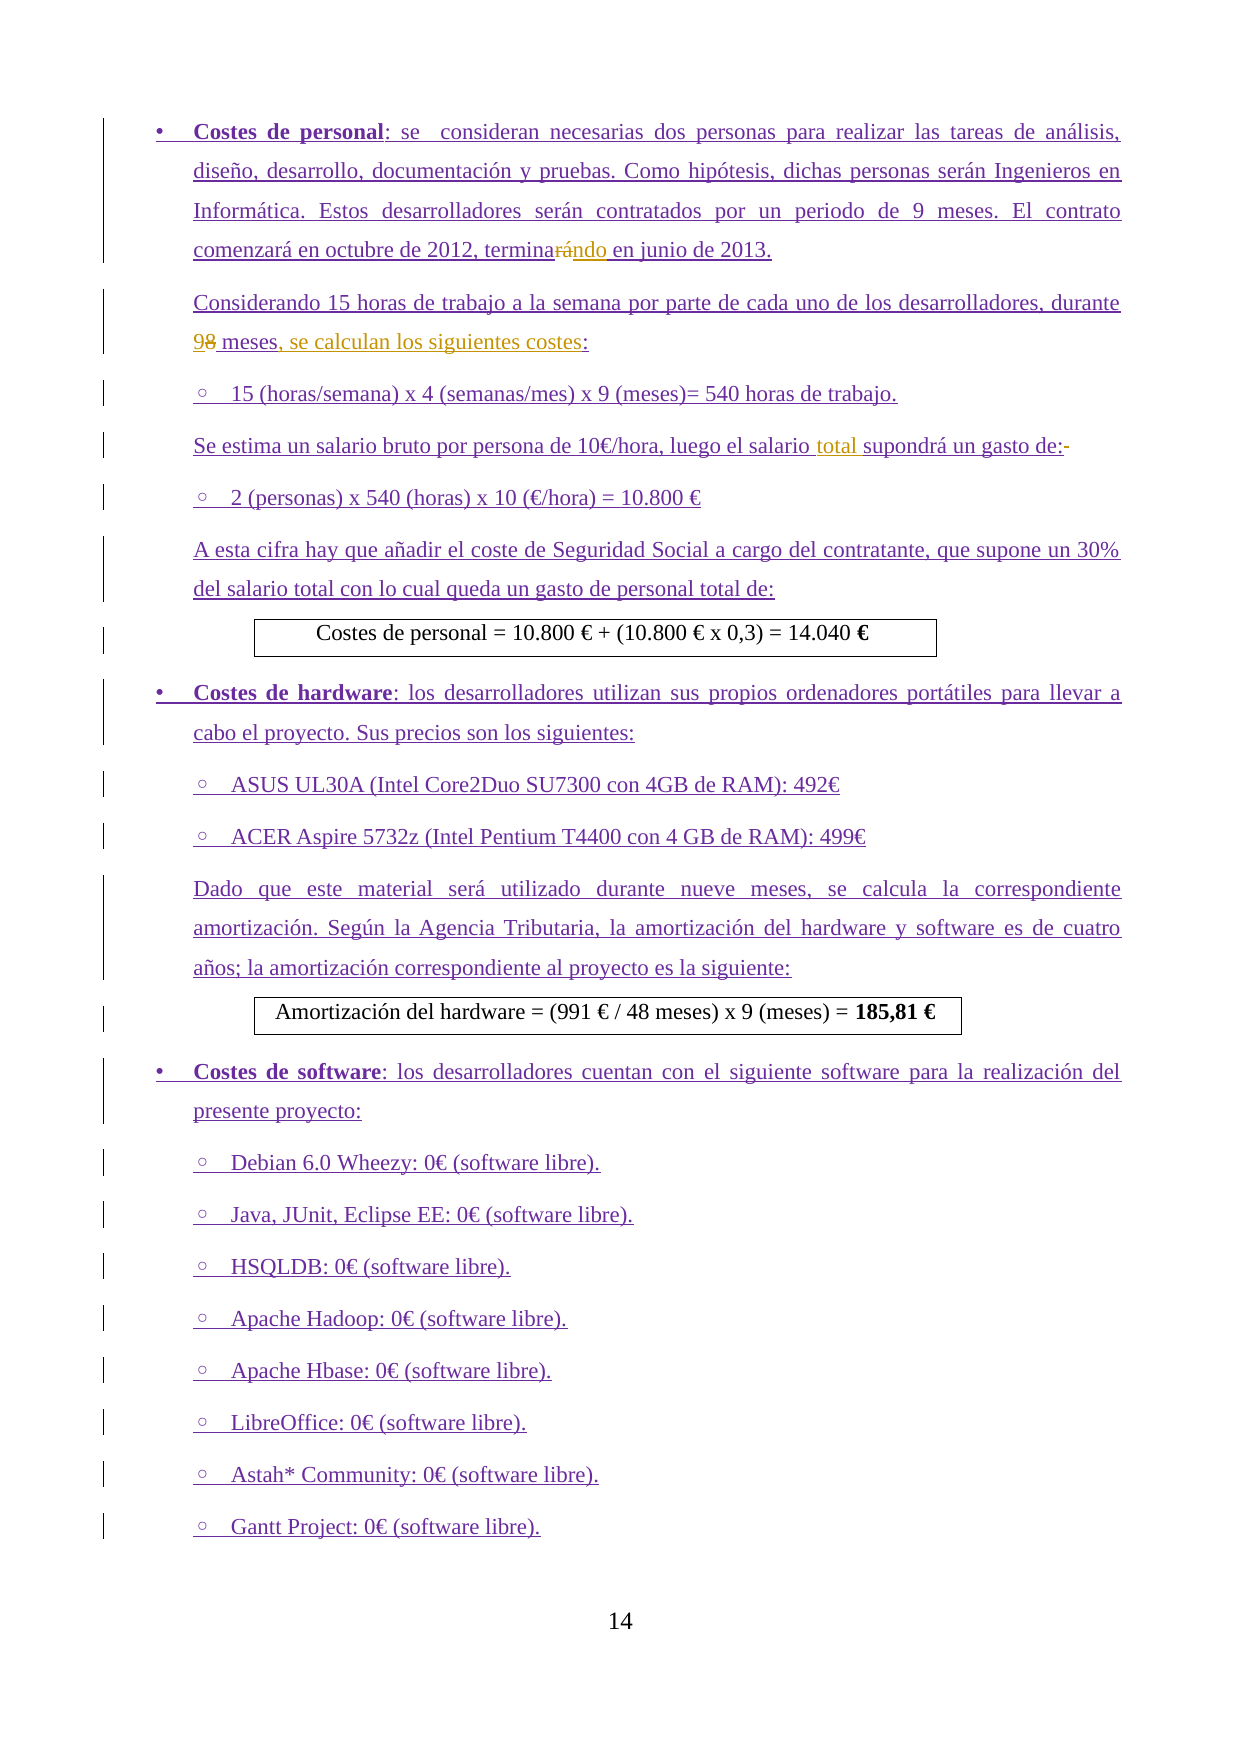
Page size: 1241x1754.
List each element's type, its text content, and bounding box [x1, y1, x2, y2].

list HSQLDB: 0€ (software libre). [193, 1253, 1122, 1279]
list ASUS UL30A (Intel Core2Duo SU7300 con 4GB de RAM): 492€ [193, 771, 1122, 797]
list Dado que este material será utilizado durante nueve meses, se calcula la correspondiente amortización. Según la Agencia Tributaria, la amortización del hardware y software es de cuatro años; la amortización correspondiente al proyecto es la siguiente: [156, 875, 1122, 980]
list A esta cifra hay que añadir el coste de Seguridad Social a cargo del contratante, que supone un 30% del salario total con lo cual queda un gasto de personal total de: [156, 536, 1122, 602]
list Costes de personal: se consideran necesarias dos personas para realizar las tareas de análisis, diseño, desarrollo, documentación y pruebas. Como hipótesis, dichas personas serán Ingenieros en Informática. Estos desarrolladores serán contratados por un periodo de 9 meses. El contrato comenzará en octubre de 2012, terminando en junio de 2013. [156, 118, 1122, 263]
list Costes de hardware: los desarrolladores utilizan sus propios ordenadores portátiles para llevar a [156, 679, 1122, 702]
list Se estima un salario bruto por persona de 10€/hora, luego el salario total supondrá un gasto de: [156, 432, 1122, 458]
list Costes de software: los desarrolladores cuentan con el siguiente software para la realización del [156, 1058, 1122, 1081]
list Apache Hbase: 0€ (software libre). [193, 1357, 1122, 1383]
list Java, JUnit, Eclipse EE: 0€ (software libre). [193, 1201, 1122, 1227]
list Astah* Community: 0€ (software libre). [193, 1461, 1122, 1487]
list cabo el proyecto. Sus precios son los siguientes: [156, 704, 1122, 745]
list Apache Hadoop: 0€ (software libre). [193, 1305, 1122, 1331]
list Debian 6.0 Wheezy: 0€ (software libre). [193, 1149, 1122, 1176]
list Gantt Project: 0€ (software libre). [193, 1513, 1122, 1539]
list LibreOffice: 0€ (software libre). [193, 1409, 1122, 1435]
list 2 (personas) x 540 (horas) x 10 (€/hora) = 10.800 € [193, 484, 1122, 510]
list Considerando 15 horas de trabajo a la semana por parte de cada uno de los desarrolladores, durante 9 meses, se calculan los siguientes costes: [156, 288, 1122, 354]
list presente proyecto: [156, 1082, 1122, 1123]
list 15 (horas/semana) x 4 (semanas/mes) x 9 (meses)= 540 horas de trabajo. [193, 380, 1122, 406]
list ACER Aspire 5732z (Intel Pentium T4400 con 4 GB de RAM): 499€ [193, 823, 1122, 849]
